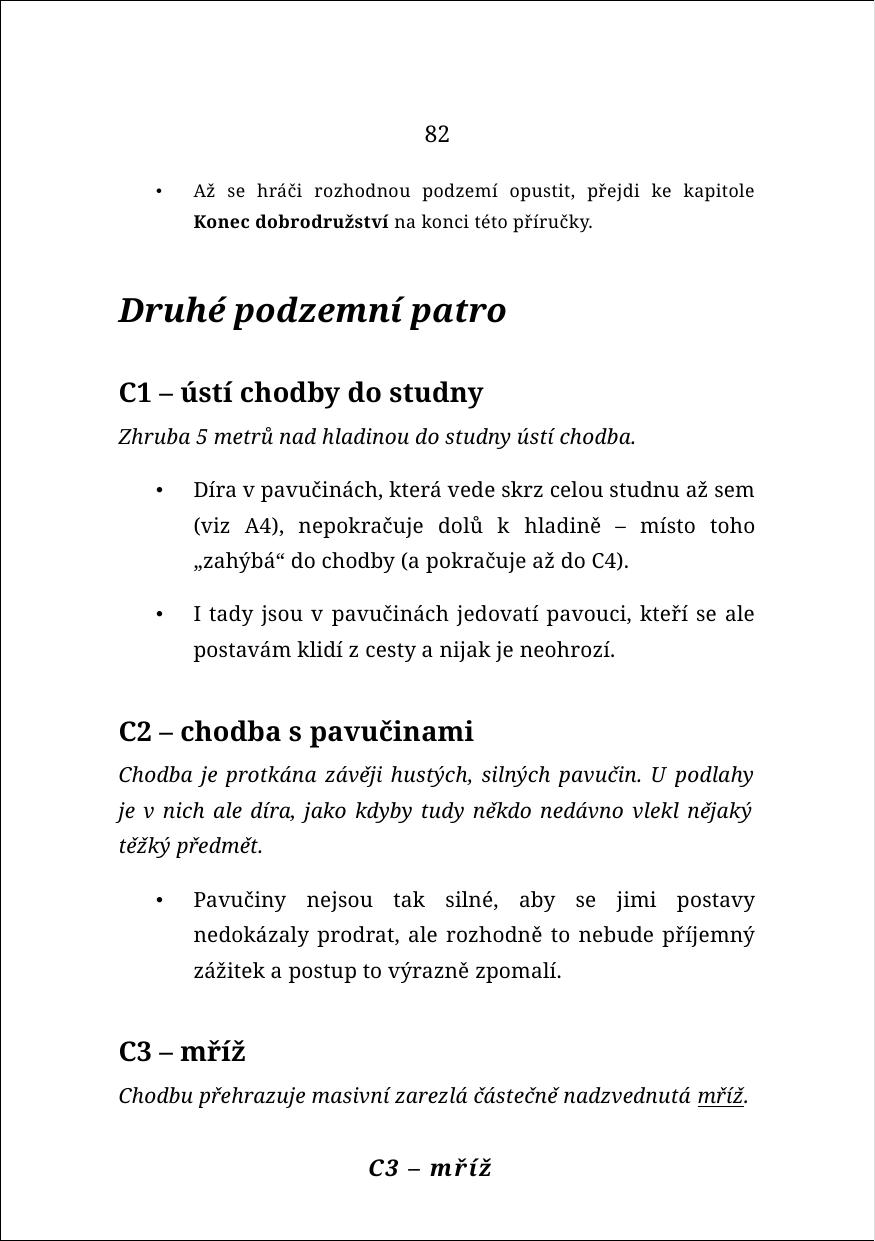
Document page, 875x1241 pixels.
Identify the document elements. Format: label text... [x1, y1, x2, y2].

text Chodba je protkána závěji hustých, silných pavučin. U⁠ podlahy je v⁠ nich ale díra, jako kdyby tudy někdo nedávno vlekl nějaký těžký předmět. [118, 761, 756, 860]
list Díra v⁠ pavučinách, která vede skrz celou studnu až sem (viz A4), nepokračuje dolů k⁠ hladině – místo toho „zahýbá“ do chodby (a⁠ pokračuje až do C4). [156, 475, 756, 575]
subtitle C1 – ústí chodby do studny [118, 373, 756, 410]
subtitle C3 – mříž [118, 1033, 756, 1070]
text Zhruba 5 metrů nad hladinou do studny ústí chodba. [118, 422, 756, 451]
list Pavučiny nejsou tak silné, aby se jimi postavy nedokázaly prodrat, ale rozhodně to nebude příjemný zážitek a⁠ postup to výrazně zpomalí. [156, 885, 756, 984]
subtitle Druhé podzemní patro [118, 287, 756, 332]
subtitle C2 – chodba s⁠ pavučinami [118, 712, 756, 749]
text Chodbu přehrazuje masivní zarezlá částečně nadzvednutá mříž. [118, 1081, 756, 1110]
list Až se hráči rozhodnou podzemí opustit, přejdi ke kapitole Konec dobrodružství na konci této příručky. [156, 179, 756, 233]
list I⁠ tady jsou v⁠ pavučinách jedovatí pavouci, kteří se ale postavám klidí z⁠ cesty a⁠ nijak je neohrozí. [156, 599, 756, 663]
